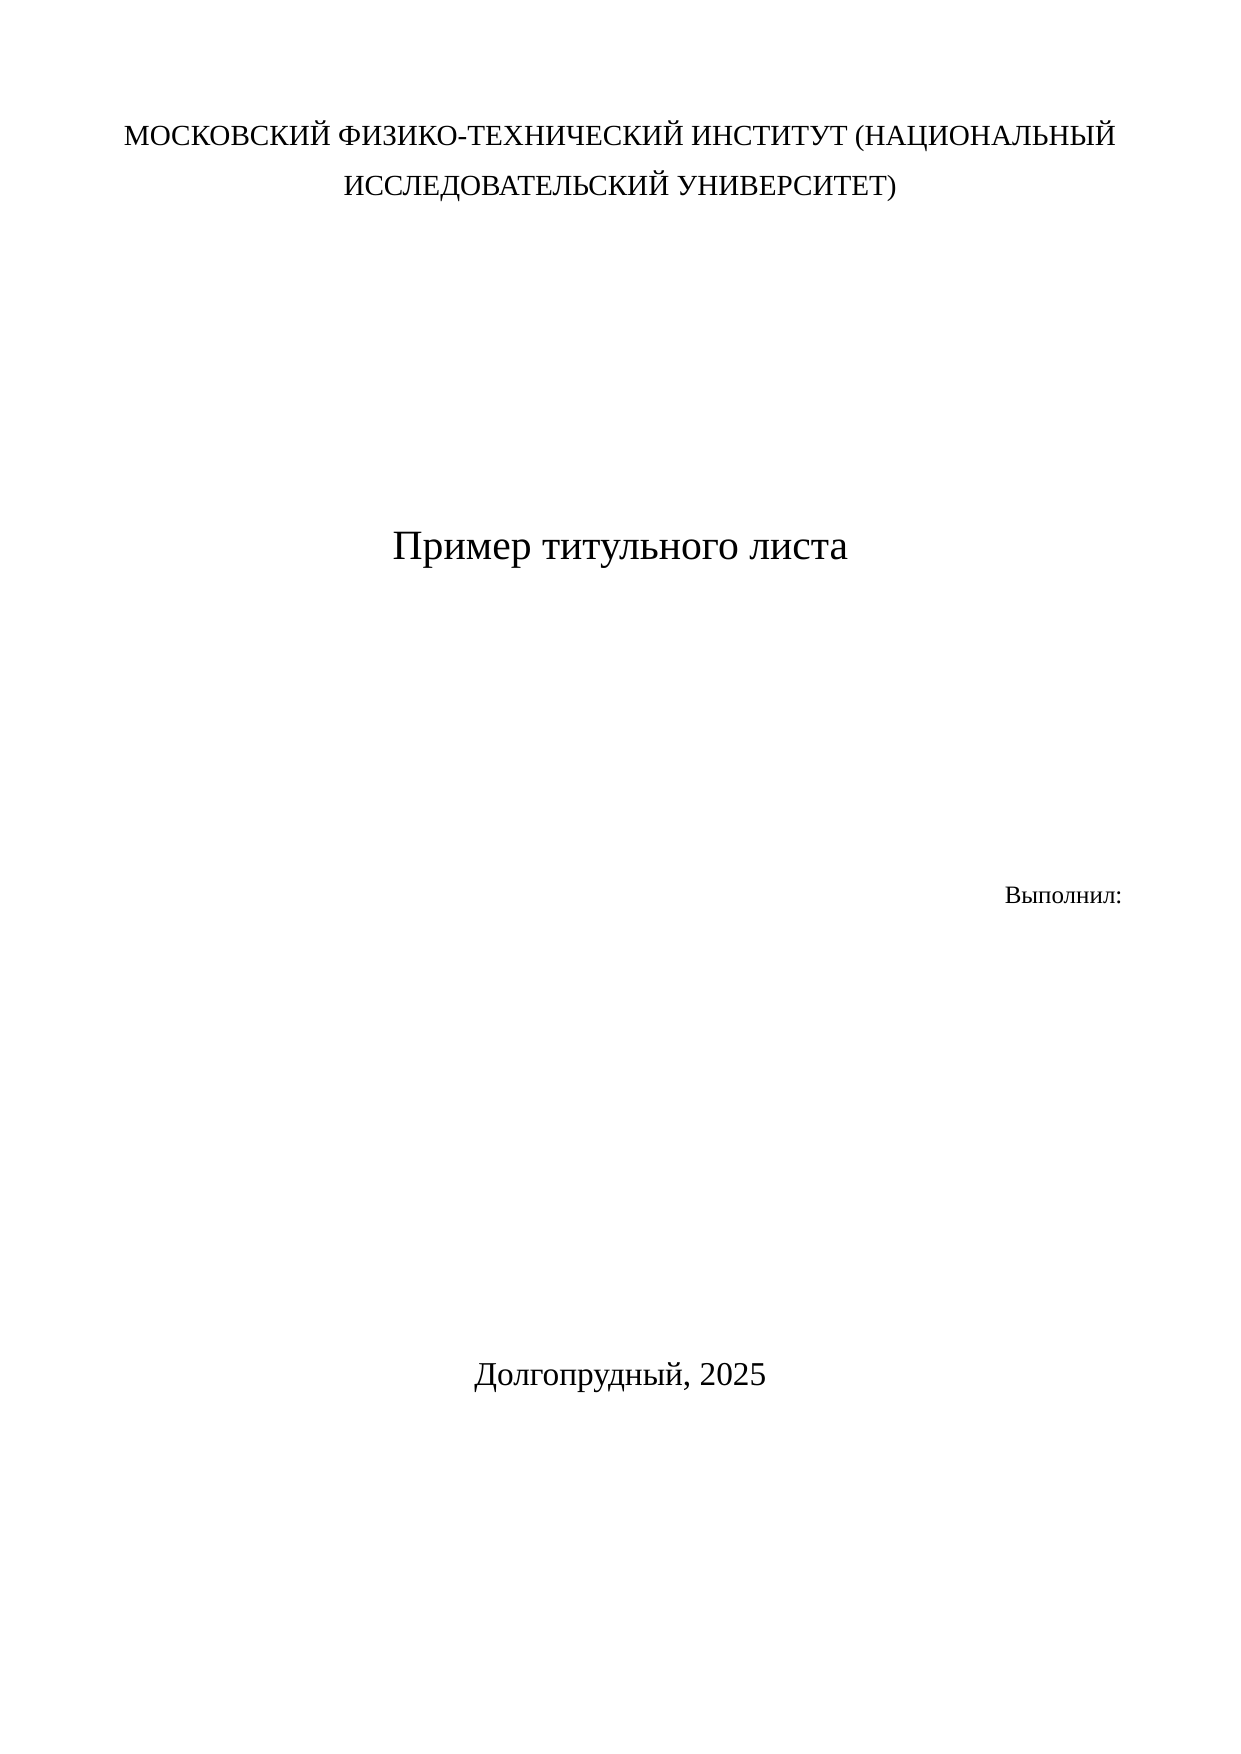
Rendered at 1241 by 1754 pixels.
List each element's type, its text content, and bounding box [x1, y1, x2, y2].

text Долгопрудный, 2025 [118, 1354, 1122, 1393]
text Выполнил: [118, 880, 1122, 909]
text Пример титульного листа [118, 521, 1122, 568]
text МОСКОВСКИЙ ФИЗИКО-ТЕХНИЧЕСКИЙ ИНСТИТУТ (НАЦИОНАЛЬНЫЙ ИССЛЕДОВАТЕЛЬСКИЙ УНИВЕРСИТЕТ) [118, 118, 1122, 202]
